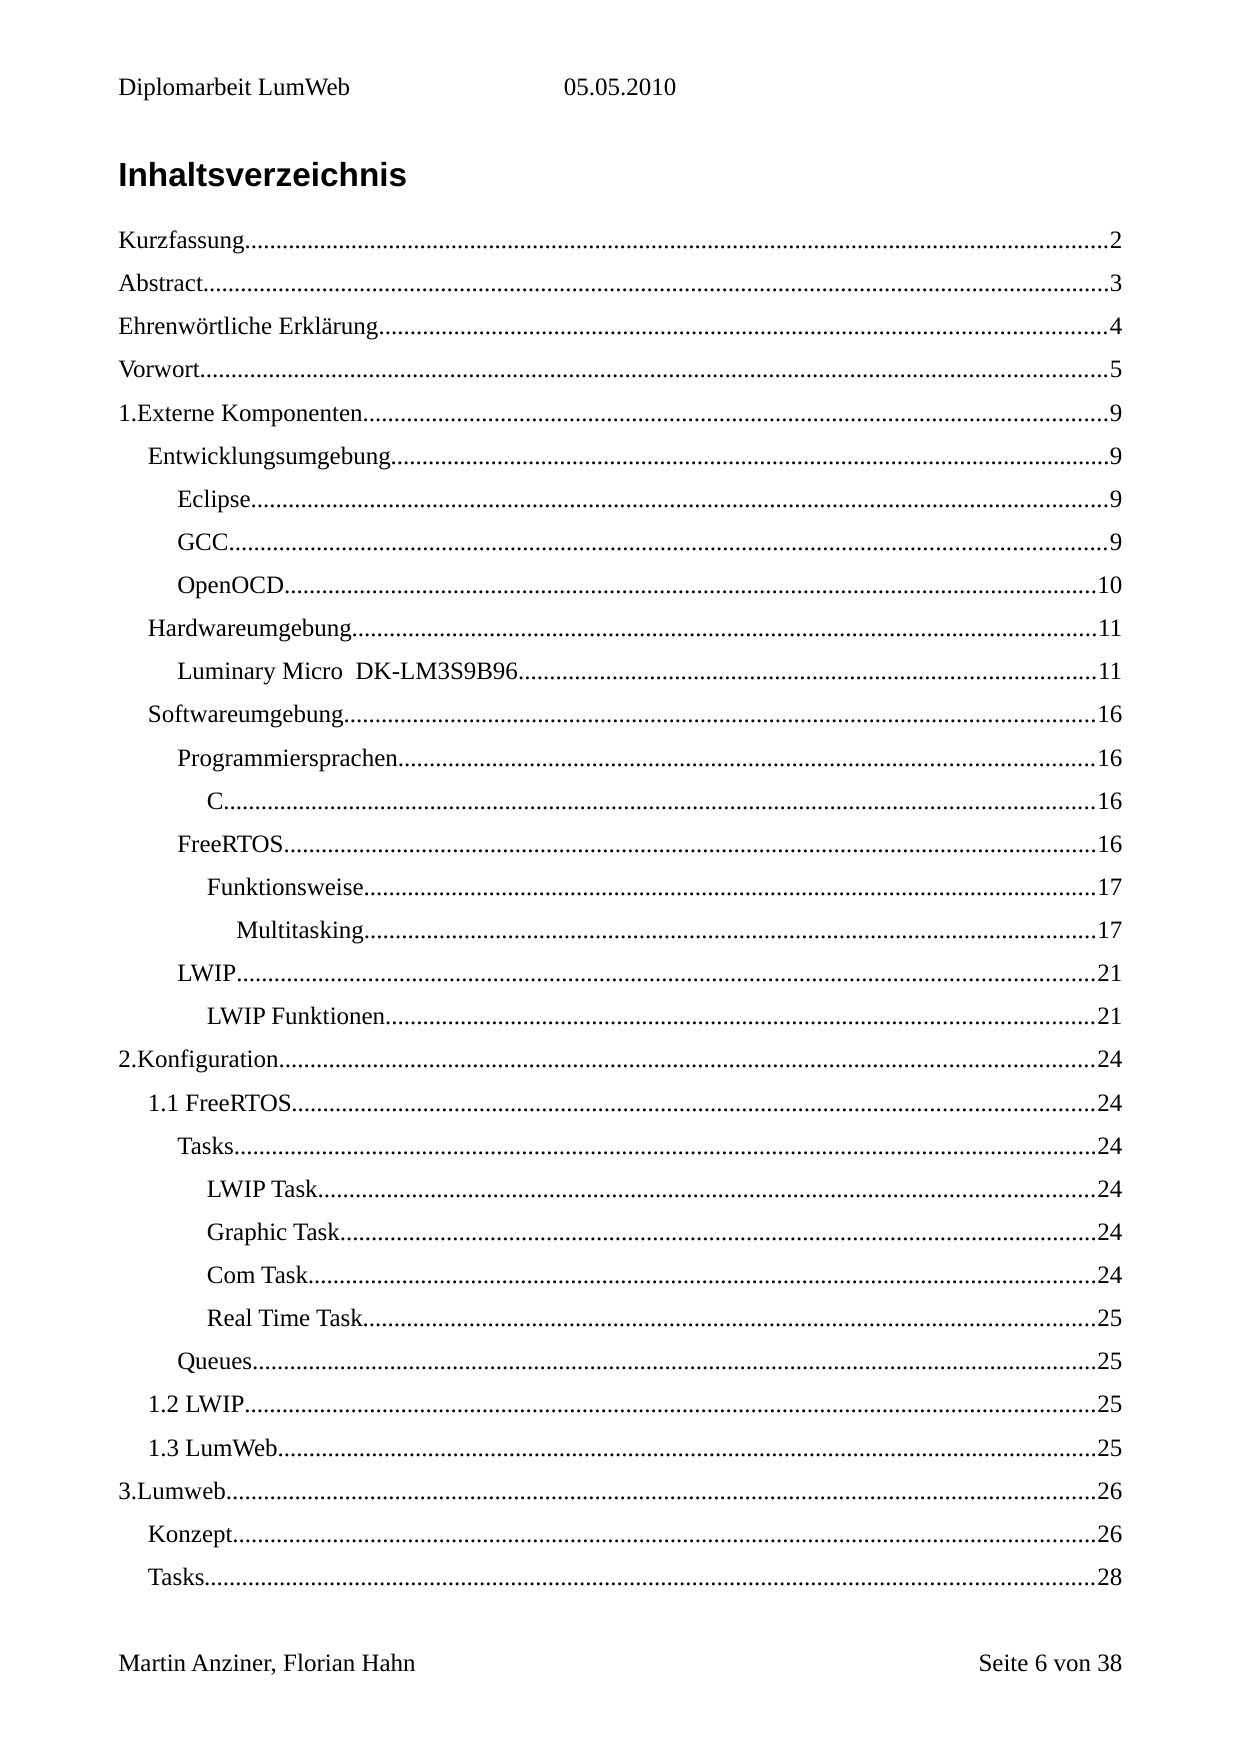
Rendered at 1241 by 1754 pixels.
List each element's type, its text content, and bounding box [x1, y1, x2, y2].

text Real Time Task 25 [207, 1303, 1122, 1332]
text Entwicklungsumgebung 9 [148, 441, 1122, 469]
text Softwareumgebung 16 [148, 699, 1122, 728]
text Hardwareumgebung 11 [148, 613, 1122, 642]
text 2.Konfiguration 24 [118, 1044, 1122, 1073]
text OpenOCD 10 [177, 570, 1122, 599]
text Programmiersprachen 16 [177, 743, 1122, 771]
text LWIP 21 [177, 958, 1122, 987]
text 1.Externe Komponenten 9 [118, 398, 1122, 426]
text Kurzfassung 2 [118, 225, 1122, 254]
text LWIP Funktionen 21 [207, 1001, 1122, 1030]
text C 16 [207, 786, 1122, 814]
text Eclipse 9 [177, 484, 1122, 513]
text Abstract 3 [118, 268, 1122, 297]
text Tasks 28 [148, 1562, 1122, 1591]
text Com Task 24 [207, 1260, 1122, 1289]
text GCC 9 [177, 527, 1122, 556]
text Graphic Task 24 [207, 1217, 1122, 1246]
text FreeRTOS 16 [177, 829, 1122, 858]
text 1.3 LumWeb 25 [148, 1433, 1122, 1461]
text 1.1 FreeRTOS 24 [148, 1088, 1122, 1116]
subtitle Inhaltsverzeichnis [118, 155, 1122, 193]
text Queues 25 [177, 1346, 1122, 1375]
text Multitasking 17 [236, 915, 1122, 944]
text Vorwort 5 [118, 354, 1122, 383]
text 1.2 LWIP 25 [148, 1389, 1122, 1418]
text Funktionsweise 17 [207, 872, 1122, 901]
text Luminary Micro DK-LM3S9B96 11 [177, 656, 1122, 685]
text 3.Lumweb 26 [118, 1476, 1122, 1504]
text LWIP Task 24 [207, 1174, 1122, 1203]
text Tasks 24 [177, 1131, 1122, 1159]
text Konzept 26 [148, 1519, 1122, 1548]
text Ehrenwörtliche Erklärung 4 [118, 311, 1122, 340]
